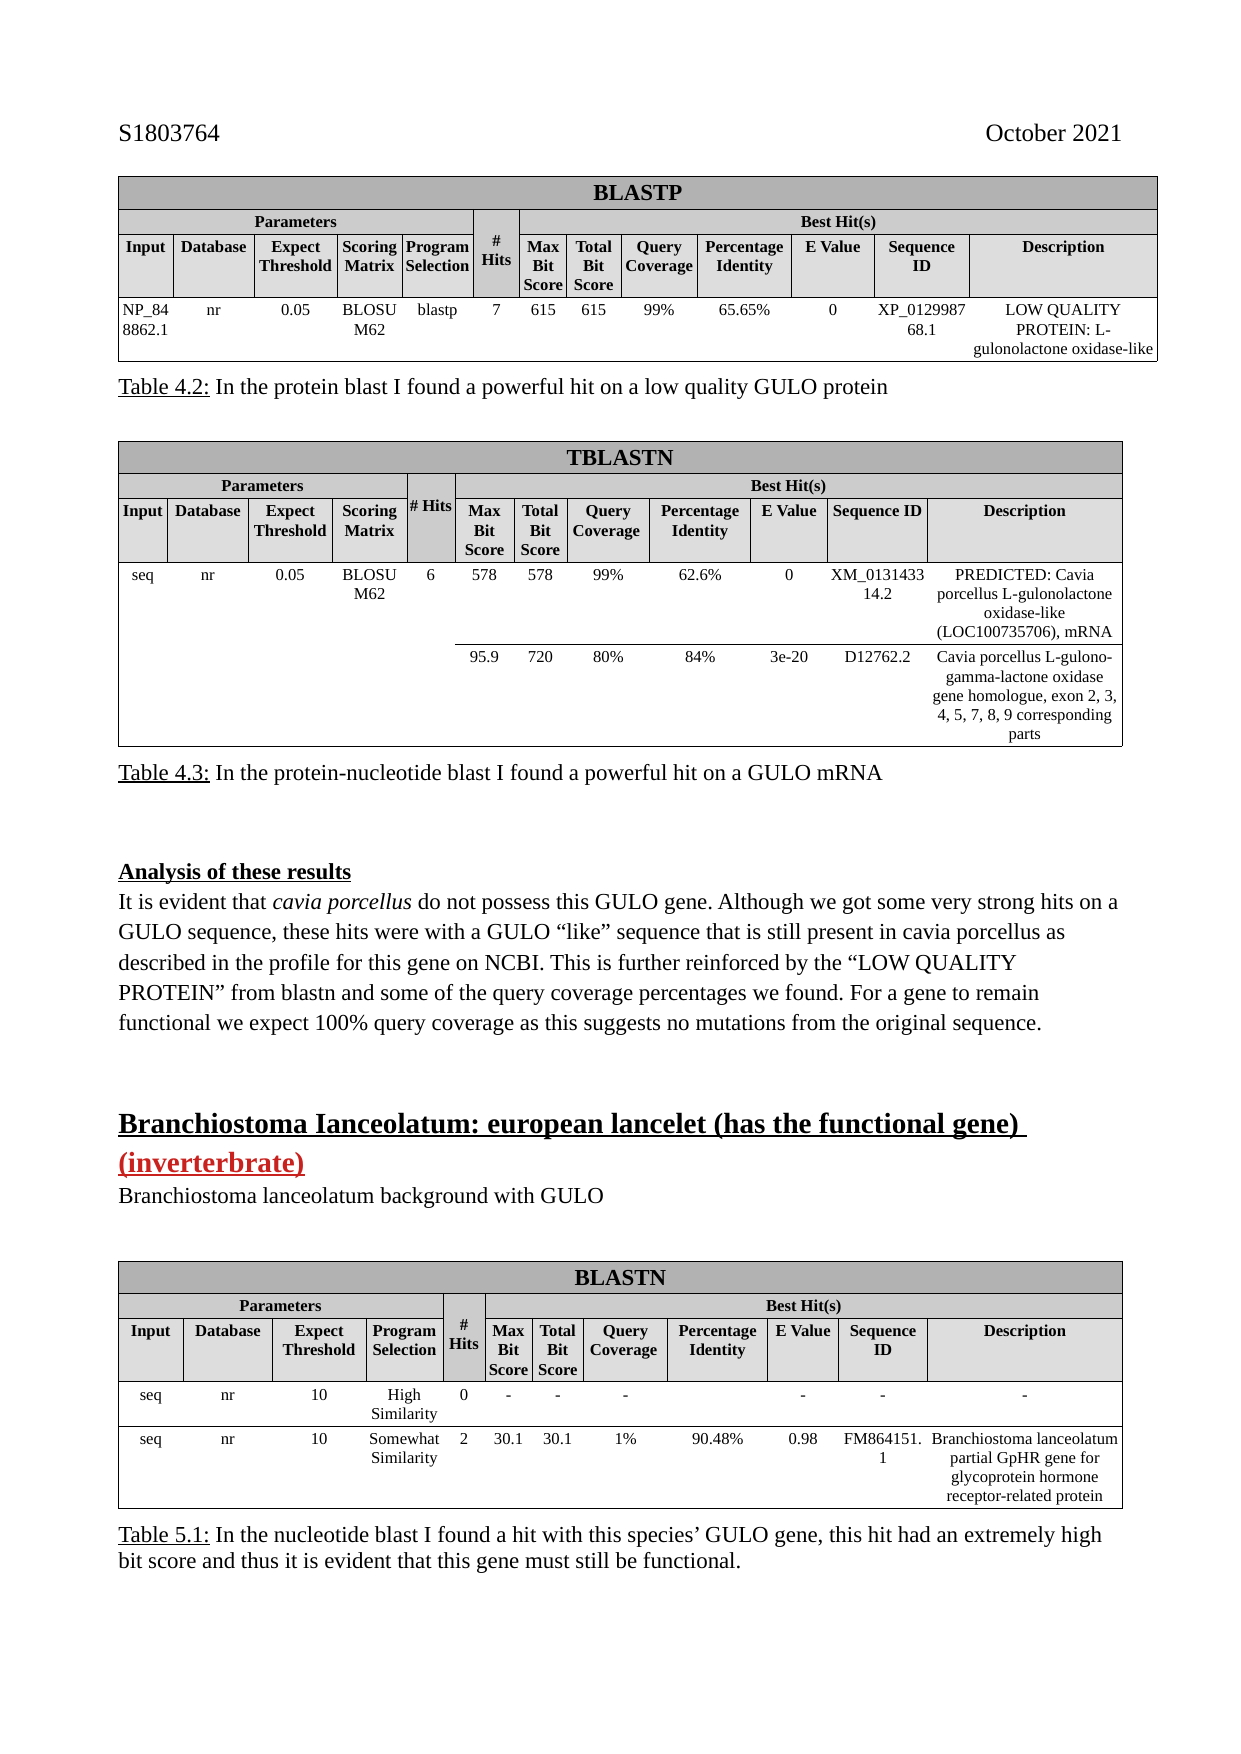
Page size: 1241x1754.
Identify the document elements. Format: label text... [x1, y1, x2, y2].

table_cell D12762.2 [828, 645, 927, 746]
table_cell Description [928, 499, 1122, 562]
table_cell # Hits [444, 1294, 485, 1381]
table_cell Branchiostoma lanceolatum partial GpHR gene for glycoprotein hormone receptor-related protein [927, 1427, 1122, 1508]
table_cell Expect Threshold [273, 1319, 366, 1381]
table_cell E Value [792, 235, 874, 297]
table_cell Sequence ID [875, 235, 969, 297]
table_cell Input [119, 499, 167, 562]
table_cell - [767, 1382, 838, 1426]
table_cell Cavia porcellus L-gulono-gamma-lactone oxidase gene homologue, exon 2, 3, 4, 5, 7, 8, 9 corresponding parts [927, 645, 1122, 746]
table_cell 578 [455, 563, 514, 644]
table_cell seq [119, 1382, 183, 1426]
table_cell 2 [443, 1427, 485, 1508]
table_cell blastp [402, 298, 473, 361]
table_cell seq [119, 1427, 183, 1508]
table_cell 0 [443, 1382, 485, 1426]
table_cell 80% [567, 645, 649, 746]
table_cell LOW QUALITY PROTEIN: L-gulonolactone oxidase-like [969, 298, 1157, 361]
table_cell Parameters [119, 1294, 443, 1318]
table_cell # Hits [474, 210, 519, 297]
table_cell Percentage Identity [668, 1319, 767, 1381]
table_cell [668, 1382, 767, 1426]
table_cell Program Selection [367, 1319, 443, 1381]
table_cell nr [183, 1382, 272, 1426]
table_cell Best Hit(s) [486, 1294, 1122, 1318]
table_cell nr [167, 563, 248, 746]
table_cell PREDICTED: Cavia porcellus L-gulonolactone oxidase-like (LOC100735706), mRNA [927, 563, 1122, 644]
table_cell NP_848862.1 [119, 298, 173, 361]
table_cell Total Bit Score [533, 1319, 583, 1381]
table_cell Percentage Identity [698, 235, 791, 297]
table_cell # Hits [408, 474, 455, 562]
table_cell 99% [621, 298, 697, 361]
table_cell Somewhat Similarity [366, 1427, 443, 1508]
table_cell Scoring Matrix [333, 499, 407, 562]
table_cell High Similarity [366, 1382, 443, 1426]
table_cell Database [168, 499, 248, 562]
table_cell Total Bit Score [515, 499, 567, 562]
table_cell Parameters [119, 474, 407, 498]
table_cell 0.98 [767, 1427, 838, 1508]
table_cell BLOSUM62 [337, 298, 402, 361]
table_cell 10 [272, 1382, 366, 1426]
table_cell Max Bit Score [486, 1319, 532, 1381]
table_cell Query Coverage [622, 235, 697, 297]
text Table 5.1: In the nucleotide blast I found a hit with this species’ GULO gene, this hit had an extremely high bit score and thus it is evident that this gene must still be functional. [118, 1521, 1122, 1602]
table_cell 65.65% [698, 298, 791, 361]
table_cell Max Bit Score [456, 499, 514, 562]
table_cell Database [184, 1319, 272, 1381]
table_cell - [532, 1382, 583, 1426]
table_header BLASTP [119, 177, 1157, 209]
table_cell Sequence ID [839, 1319, 927, 1381]
table_cell Query Coverage [584, 1319, 667, 1381]
table_cell 0 [750, 563, 827, 644]
table_cell 615 [520, 298, 566, 361]
table_cell 62.6% [650, 563, 750, 644]
table_cell Scoring Matrix [338, 235, 402, 297]
table_cell 7 [473, 298, 519, 361]
text Analysis of these results It is evident that cavia porcellus do not possess this GULO gene. Although we got some very strong hits on a GULO sequence, these hits were with a GULO “like” sequence that is still present in cavia porcellus as described in the profile for this gene on NCBI. This is further reinforced by the “LOW QUALITY PROTEIN” from blastn and some of the query coverage percentages we found. For a gene to remain functional we expect 100% query coverage as this suggests no mutations from the original sequence. Branchiostoma Ianceolatum: european lancelet (has the functional gene) (inverterbrate) Branchiostoma lanceolatum background with GULO [118, 797, 1122, 1242]
table_cell Database [174, 235, 254, 297]
table_cell 720 [514, 645, 567, 746]
table_cell 6 [407, 563, 455, 746]
table_cell XP_012998768.1 [874, 298, 969, 361]
table_cell Sequence ID [828, 499, 927, 562]
table_header BLASTN [119, 1262, 1122, 1293]
table_cell Parameters [119, 210, 473, 234]
table_cell 99% [567, 563, 649, 644]
table_cell 0.05 [248, 563, 332, 746]
table_cell - [838, 1382, 927, 1426]
table_cell 615 [566, 298, 621, 361]
table_cell Expect Threshold [255, 235, 337, 297]
table_cell nr [173, 298, 254, 361]
table_cell Percentage Identity [650, 499, 750, 562]
table_cell E Value [768, 1319, 838, 1381]
table_cell - [583, 1382, 667, 1426]
table_cell 0 [791, 298, 874, 361]
table_cell Expect Threshold [249, 499, 332, 562]
table_cell Input [119, 1319, 183, 1381]
table_cell - [927, 1382, 1122, 1426]
table_cell Total Bit Score [567, 235, 621, 297]
table_cell Best Hit(s) [520, 210, 1157, 234]
table_cell Program Selection [403, 235, 473, 297]
text Table 4.3: In the protein-nucleotide blast I found a powerful hit on a GULO mRNA [118, 759, 1122, 785]
table_cell 578 [514, 563, 567, 644]
table_cell BLOSUM62 [332, 563, 407, 746]
table_cell Max Bit Score [520, 235, 566, 297]
table_cell - [485, 1382, 532, 1426]
table_cell Best Hit(s) [456, 474, 1122, 498]
table_header TBLASTN [119, 442, 1122, 473]
table_cell 3e-20 [750, 645, 827, 746]
table_cell FM864151.1 [838, 1427, 927, 1508]
table_cell Query Coverage [568, 499, 649, 562]
table_cell 90.48% [668, 1427, 767, 1508]
table_cell Input [119, 235, 173, 297]
table_cell 1% [583, 1427, 667, 1508]
table_cell 10 [272, 1427, 366, 1508]
table_cell Description [970, 235, 1157, 297]
table_cell E Value [751, 499, 827, 562]
table_cell 30.1 [532, 1427, 583, 1508]
table_cell nr [183, 1427, 272, 1508]
table_cell 84% [650, 645, 750, 746]
table_cell seq [119, 563, 167, 746]
table_cell Description [928, 1319, 1122, 1381]
table_cell 30.1 [485, 1427, 532, 1508]
table_cell XM_013143314.2 [828, 563, 927, 644]
table_cell 0.05 [254, 298, 337, 361]
table_cell 95.9 [455, 645, 514, 746]
text Table 4.2: In the protein blast I found a powerful hit on a low quality GULO protein [118, 373, 1122, 428]
